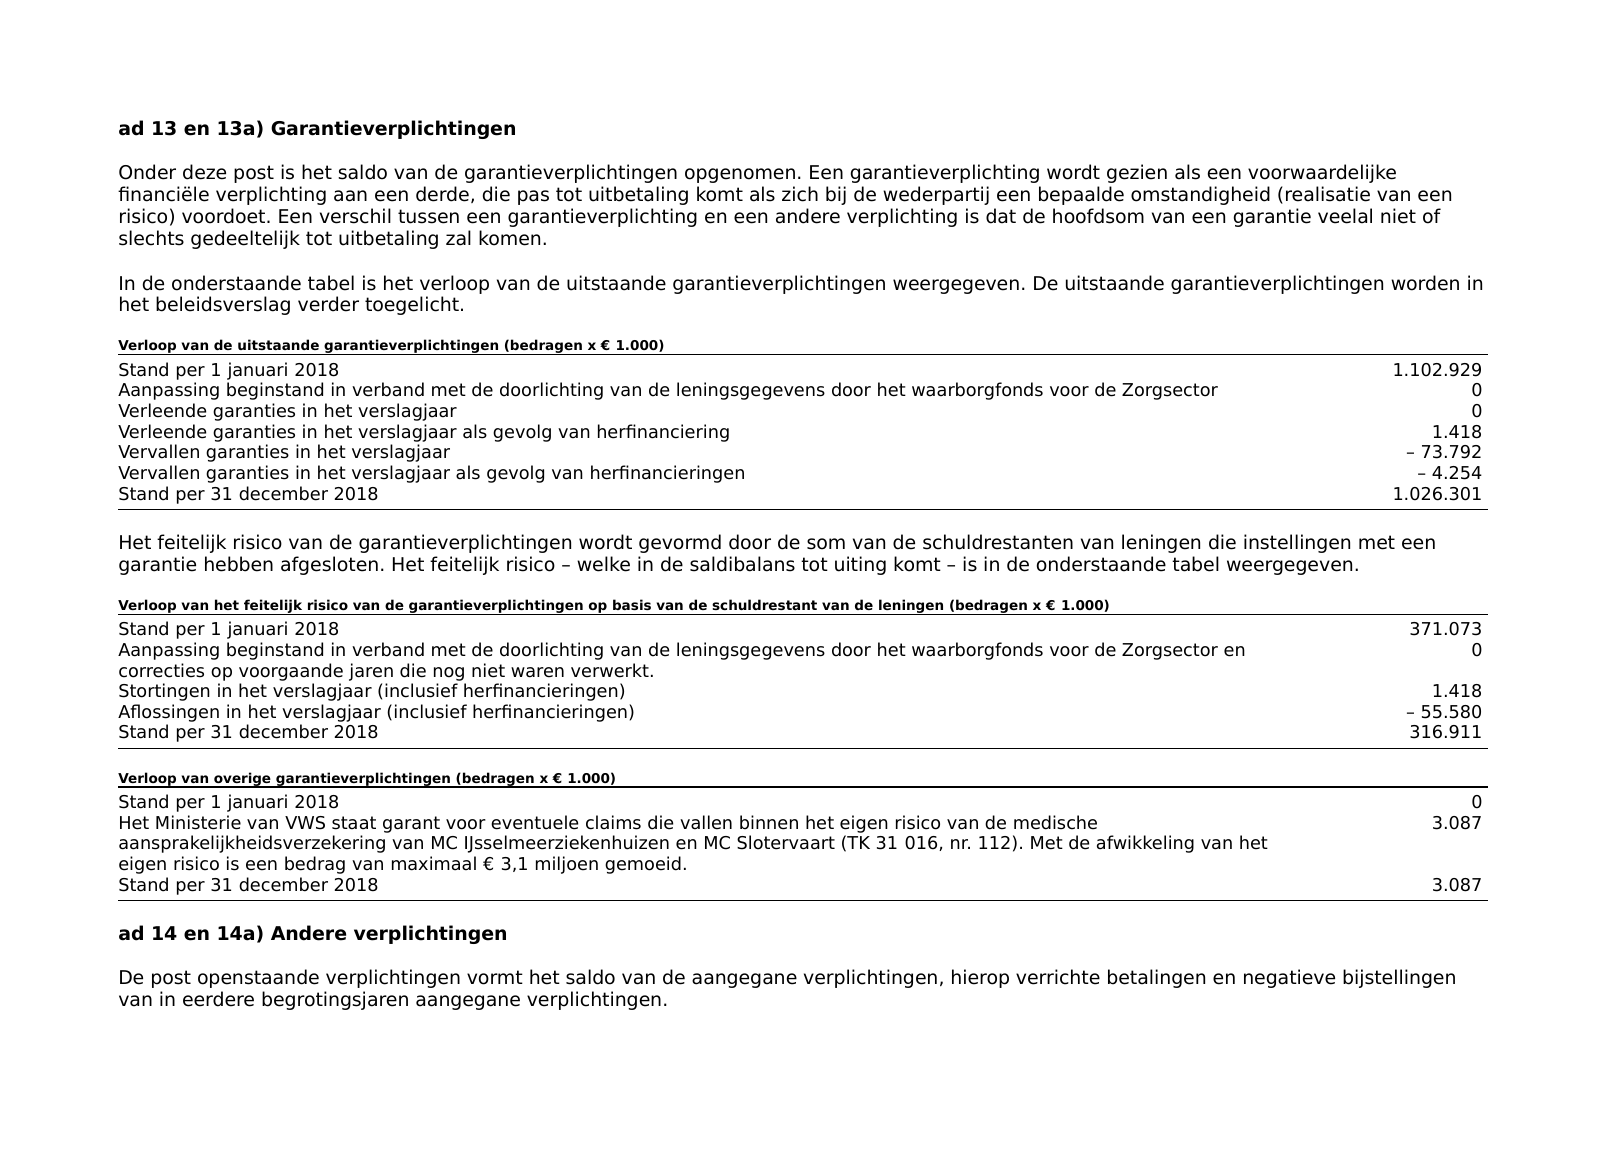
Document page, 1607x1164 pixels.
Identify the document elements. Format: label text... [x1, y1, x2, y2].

table_cell Vervallen garanties in het verslagjaar als gevolg van herfinancieringen [118, 463, 1269, 483]
table_cell – 4.254 [1269, 463, 1488, 483]
subtitle ad 13 en 13a) Garantieverplichtingen [118, 118, 1488, 140]
table_header Verloop van de uitstaande garantieverplichtingen (bedragen x € 1.000) [118, 338, 1488, 354]
table_cell Vervallen garanties in het verslagjaar [118, 442, 1269, 463]
table_cell 0 [1269, 380, 1488, 401]
text In de onderstaande tabel is het verloop van de uitstaande garantieverplichtingen weergegeven. De uitstaande garantieverplichtingen worden in het beleidsverslag verder toegelicht. [118, 272, 1488, 316]
table_cell 316.911 [1269, 723, 1488, 748]
table_cell Stand per 1 januari 2018 [118, 615, 1269, 640]
table_cell 0 [1269, 401, 1488, 422]
table_cell Stand per 31 december 2018 [118, 875, 1269, 900]
table_cell Verleende garanties in het verslagjaar [118, 401, 1269, 422]
table_cell 1.026.301 [1269, 484, 1488, 509]
table_cell Stand per 31 december 2018 [118, 484, 1269, 509]
text Onder deze post is het saldo van de garantieverplichtingen opgenomen. Een garantieverplichting wordt gezien als een voorwaardelijke financiële verplichting aan een derde, die pas tot uitbetaling komt als zich bij de wederpartij een bepaalde omstandigheid (realisatie van een risico) voordoet. Een verschil tussen een garantieverplichting en een andere verplichting is dat de hoofdsom van een garantie veelal niet of slechts gedeeltelijk tot uitbetaling zal komen. [118, 162, 1488, 250]
table_cell 3.087 [1269, 875, 1488, 900]
table_cell – 73.792 [1269, 442, 1488, 463]
table_cell – 55.580 [1269, 702, 1488, 722]
table_cell 1.418 [1269, 681, 1488, 702]
table_cell 0 [1269, 640, 1488, 681]
table_cell Stortingen in het verslagjaar (inclusief herfinancieringen) [118, 681, 1269, 702]
table_cell Verleende garanties in het verslagjaar als gevolg van herfinanciering [118, 422, 1269, 442]
text Het feitelijk risico van de garantieverplichtingen wordt gevormd door de som van de schuldrestanten van leningen die instellingen met een garantie hebben afgesloten. Het feitelijk risico – welke in de saldibalans tot uiting komt – is in de onderstaande tabel weergegeven. [118, 532, 1488, 576]
table_cell Het Ministerie van VWS staat garant voor eventuele claims die vallen binnen het eigen risico van de medische aansprakelijkheidsverzekering van MC IJsselmeerziekenhuizen en MC Slotervaart (TK 31 016, nr. 112). Met de afwikkeling van het eigen risico is een bedrag van maximaal € 3,1 miljoen gemoeid. [118, 813, 1269, 874]
text De post openstaande verplichtingen vormt het saldo van de aangegane verplichtingen, hierop verrichte betalingen en negatieve bijstellingen van in eerdere begrotingsjaren aangegane verplichtingen. [118, 967, 1488, 1011]
table_cell Stand per 1 januari 2018 [118, 788, 1269, 813]
table_header Verloop van het feitelijk risico van de garantieverplichtingen op basis van de schuldrestant van de leningen (bedragen x € 1.000) [118, 598, 1488, 613]
table_cell Aanpassing beginstand in verband met de doorlichting van de leningsgegevens door het waarborgfonds voor de Zorgsector [118, 380, 1269, 401]
table_cell Aflossingen in het verslagjaar (inclusief herfinancieringen) [118, 702, 1269, 722]
table_cell 1.418 [1269, 422, 1488, 442]
table_cell 1.102.929 [1269, 355, 1488, 380]
table_cell Stand per 1 januari 2018 [118, 355, 1269, 380]
table_cell 371.073 [1269, 615, 1488, 640]
subtitle ad 14 en 14a) Andere verplichtingen [118, 923, 1488, 945]
table_cell Aanpassing beginstand in verband met de doorlichting van de leningsgegevens door het waarborgfonds voor de Zorgsector en correcties op voorgaande jaren die nog niet waren verwerkt. [118, 640, 1269, 681]
table_header Verloop van overige garantieverplichtingen (bedragen x € 1.000) [118, 771, 1488, 786]
table_cell 3.087 [1269, 813, 1488, 874]
table_cell 0 [1269, 788, 1488, 813]
table_cell Stand per 31 december 2018 [118, 723, 1269, 748]
